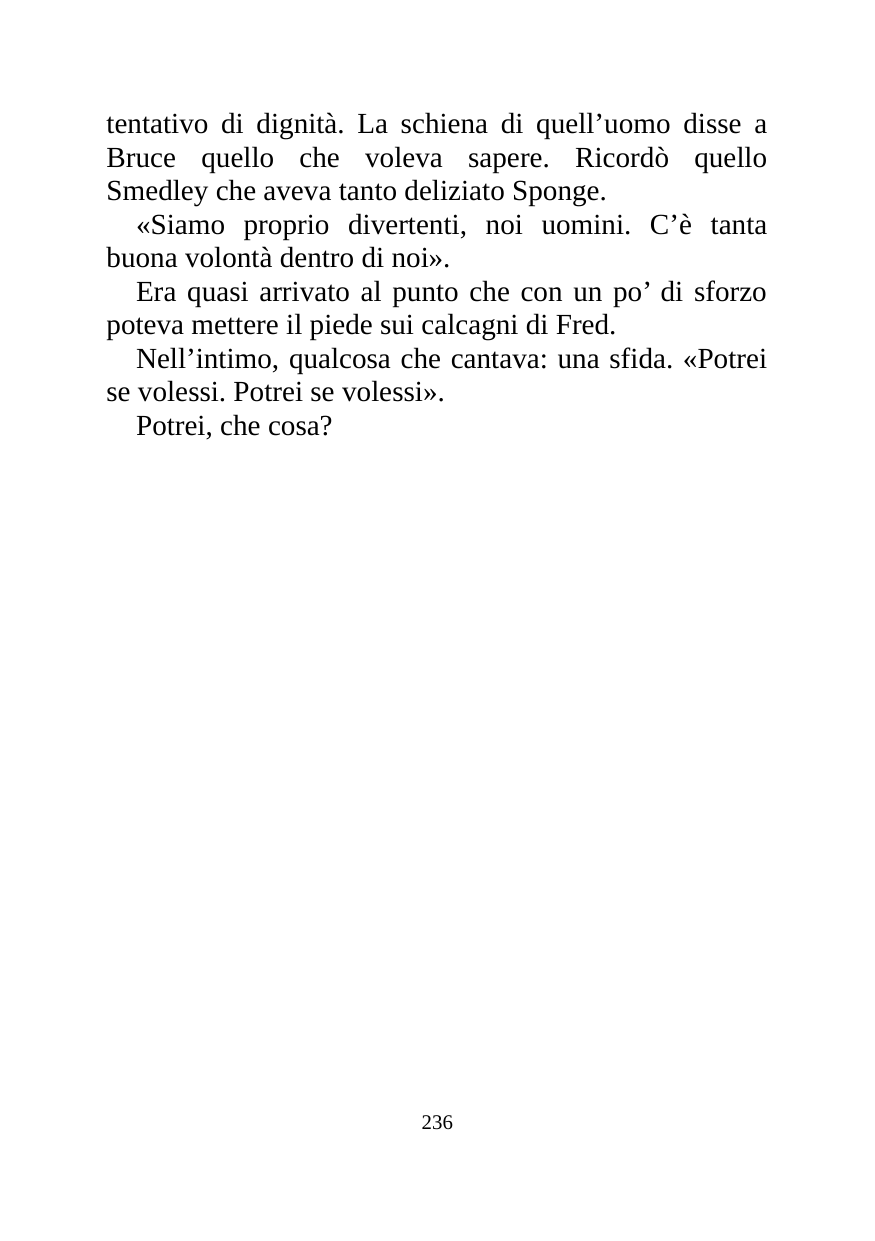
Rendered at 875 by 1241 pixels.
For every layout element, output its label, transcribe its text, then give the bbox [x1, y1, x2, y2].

text «Siamo proprio divertenti, noi uomini. C’è tanta buona volontà dentro di noi». [106, 207, 768, 274]
text Era quasi arrivato al punto che con un po’ di sforzo poteva mettere il piede sui calcagni di Fred. [106, 274, 768, 341]
text Nell’intimo, qualcosa che cantava: una sfida. «Potrei se volessi. Potrei se volessi». [106, 341, 768, 408]
text Potrei, che cosa? [106, 408, 768, 442]
text tentativo di dignità. La schiena di quell’uomo disse a Bruce quello che voleva sapere. Ricordò quello Smedley che aveva tanto deliziato Sponge. [106, 106, 768, 207]
